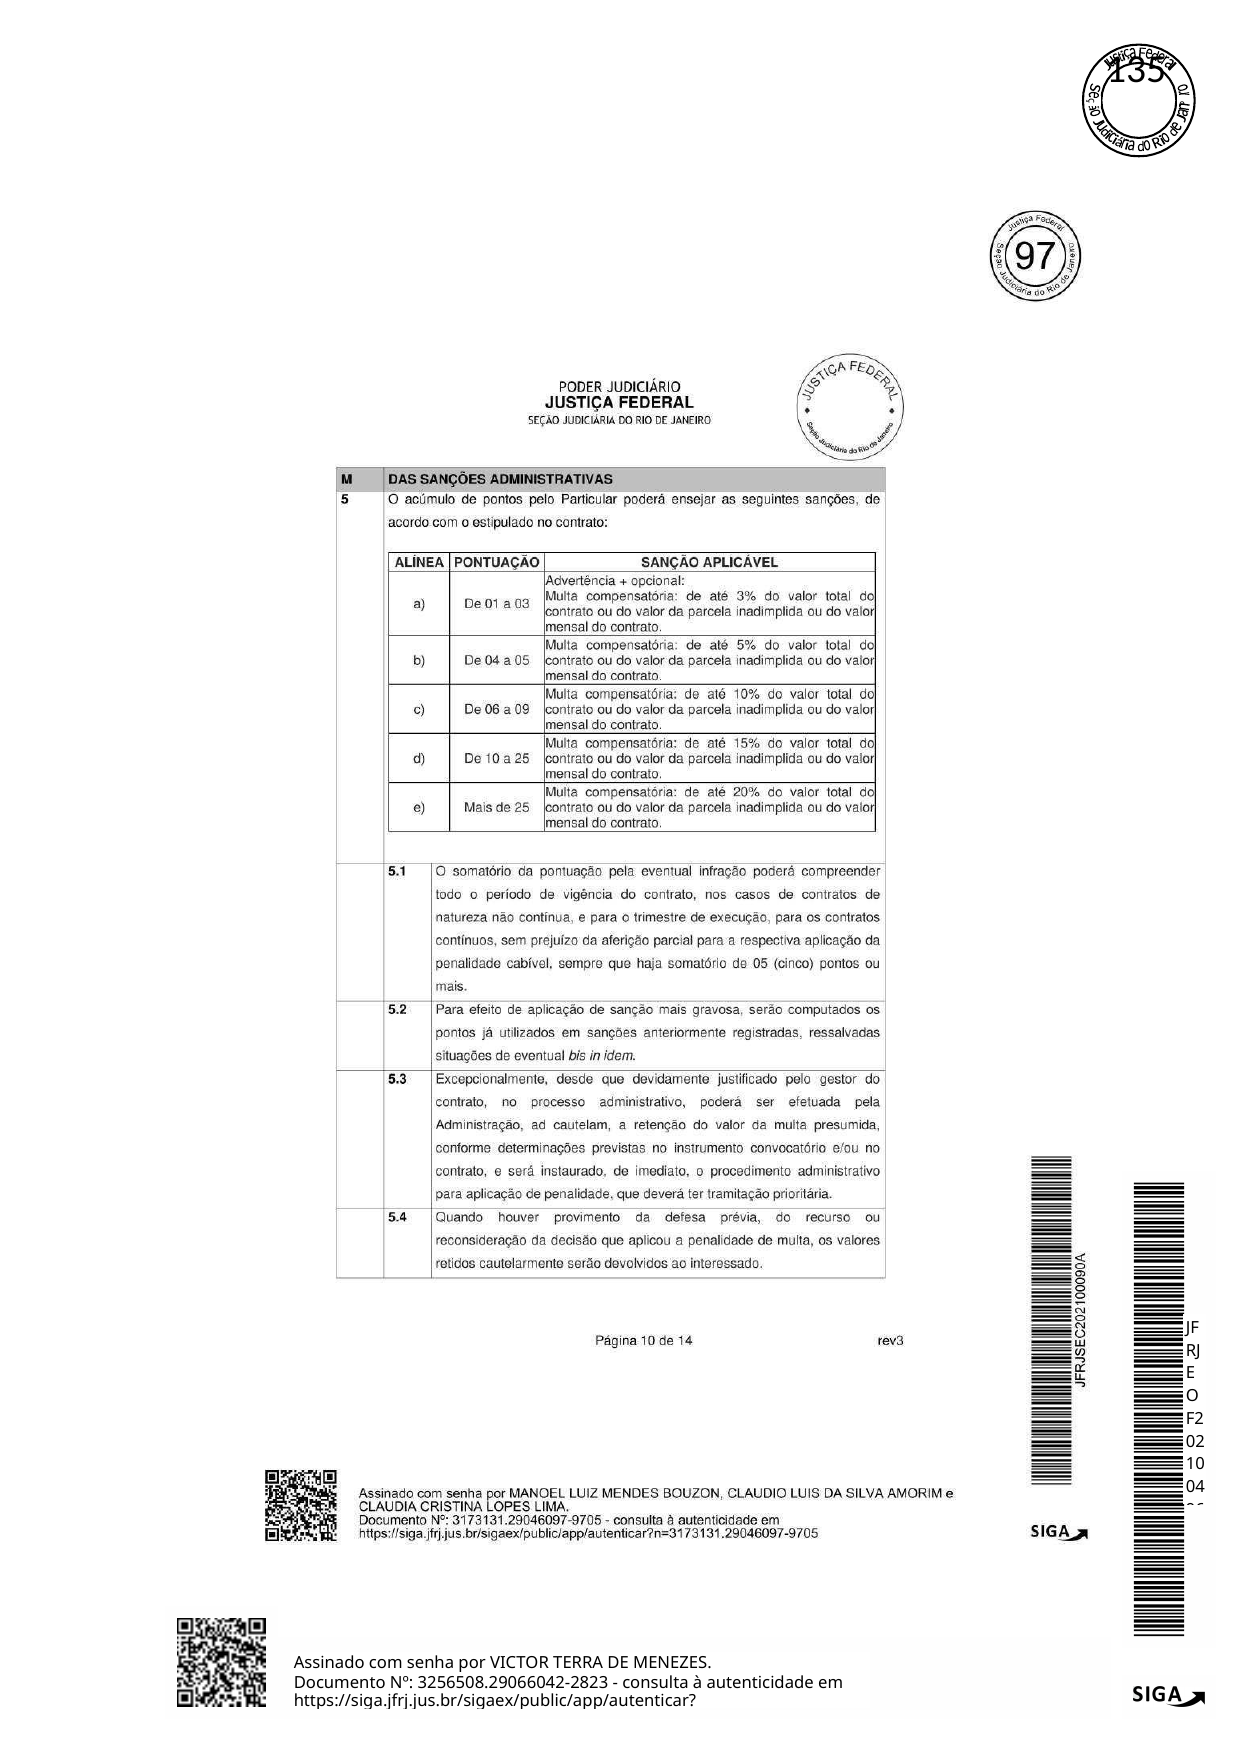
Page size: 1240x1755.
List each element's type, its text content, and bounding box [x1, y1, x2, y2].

text e [1179, 97, 1193, 105]
text ç [1085, 98, 1099, 106]
text JFRJEOF202100496V01 [1186, 1316, 1206, 1504]
